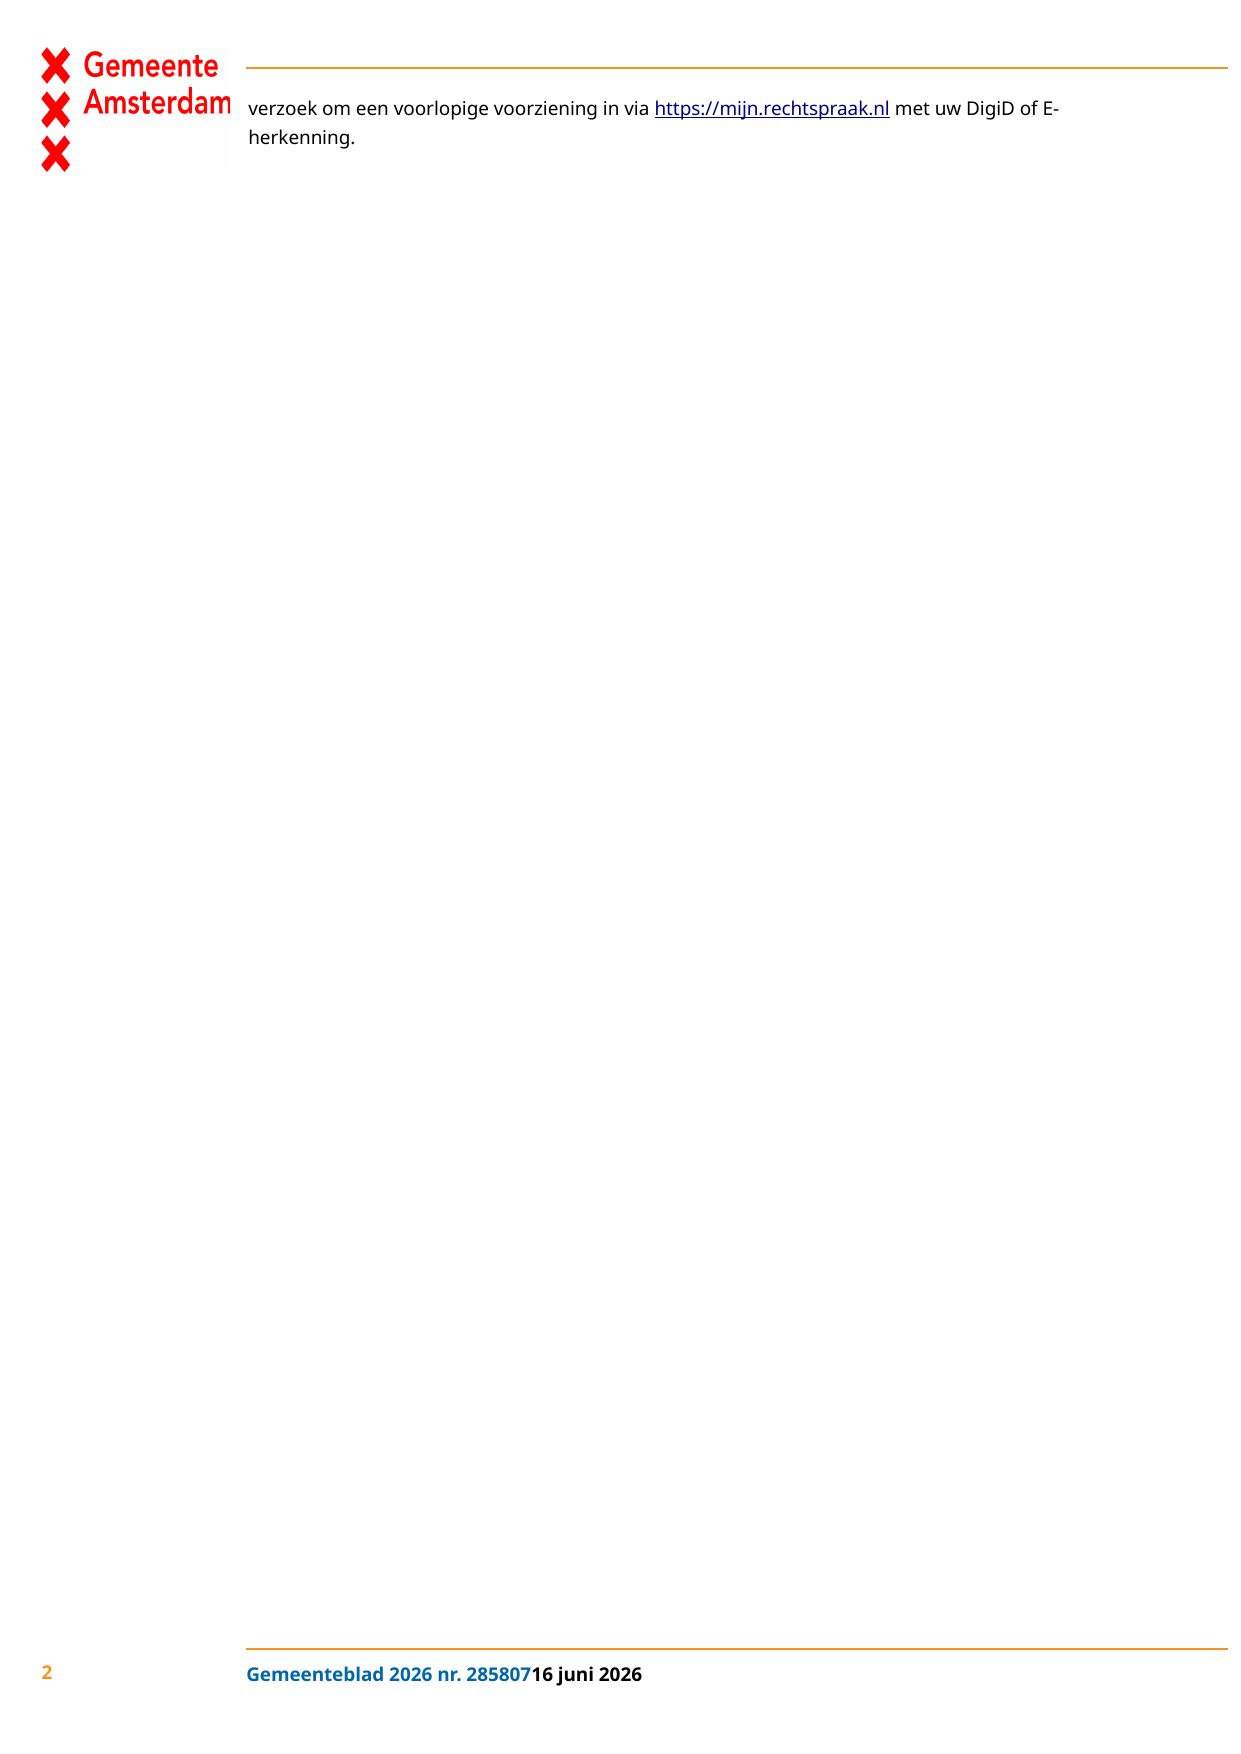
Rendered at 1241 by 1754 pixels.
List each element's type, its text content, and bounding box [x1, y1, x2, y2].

picture [41, 47, 231, 172]
text verzoek om een voorlopige voorziening in via https://mijn.rechtspraak.nl met uw DigiD of E-herkenning. [248, 95, 1152, 150]
